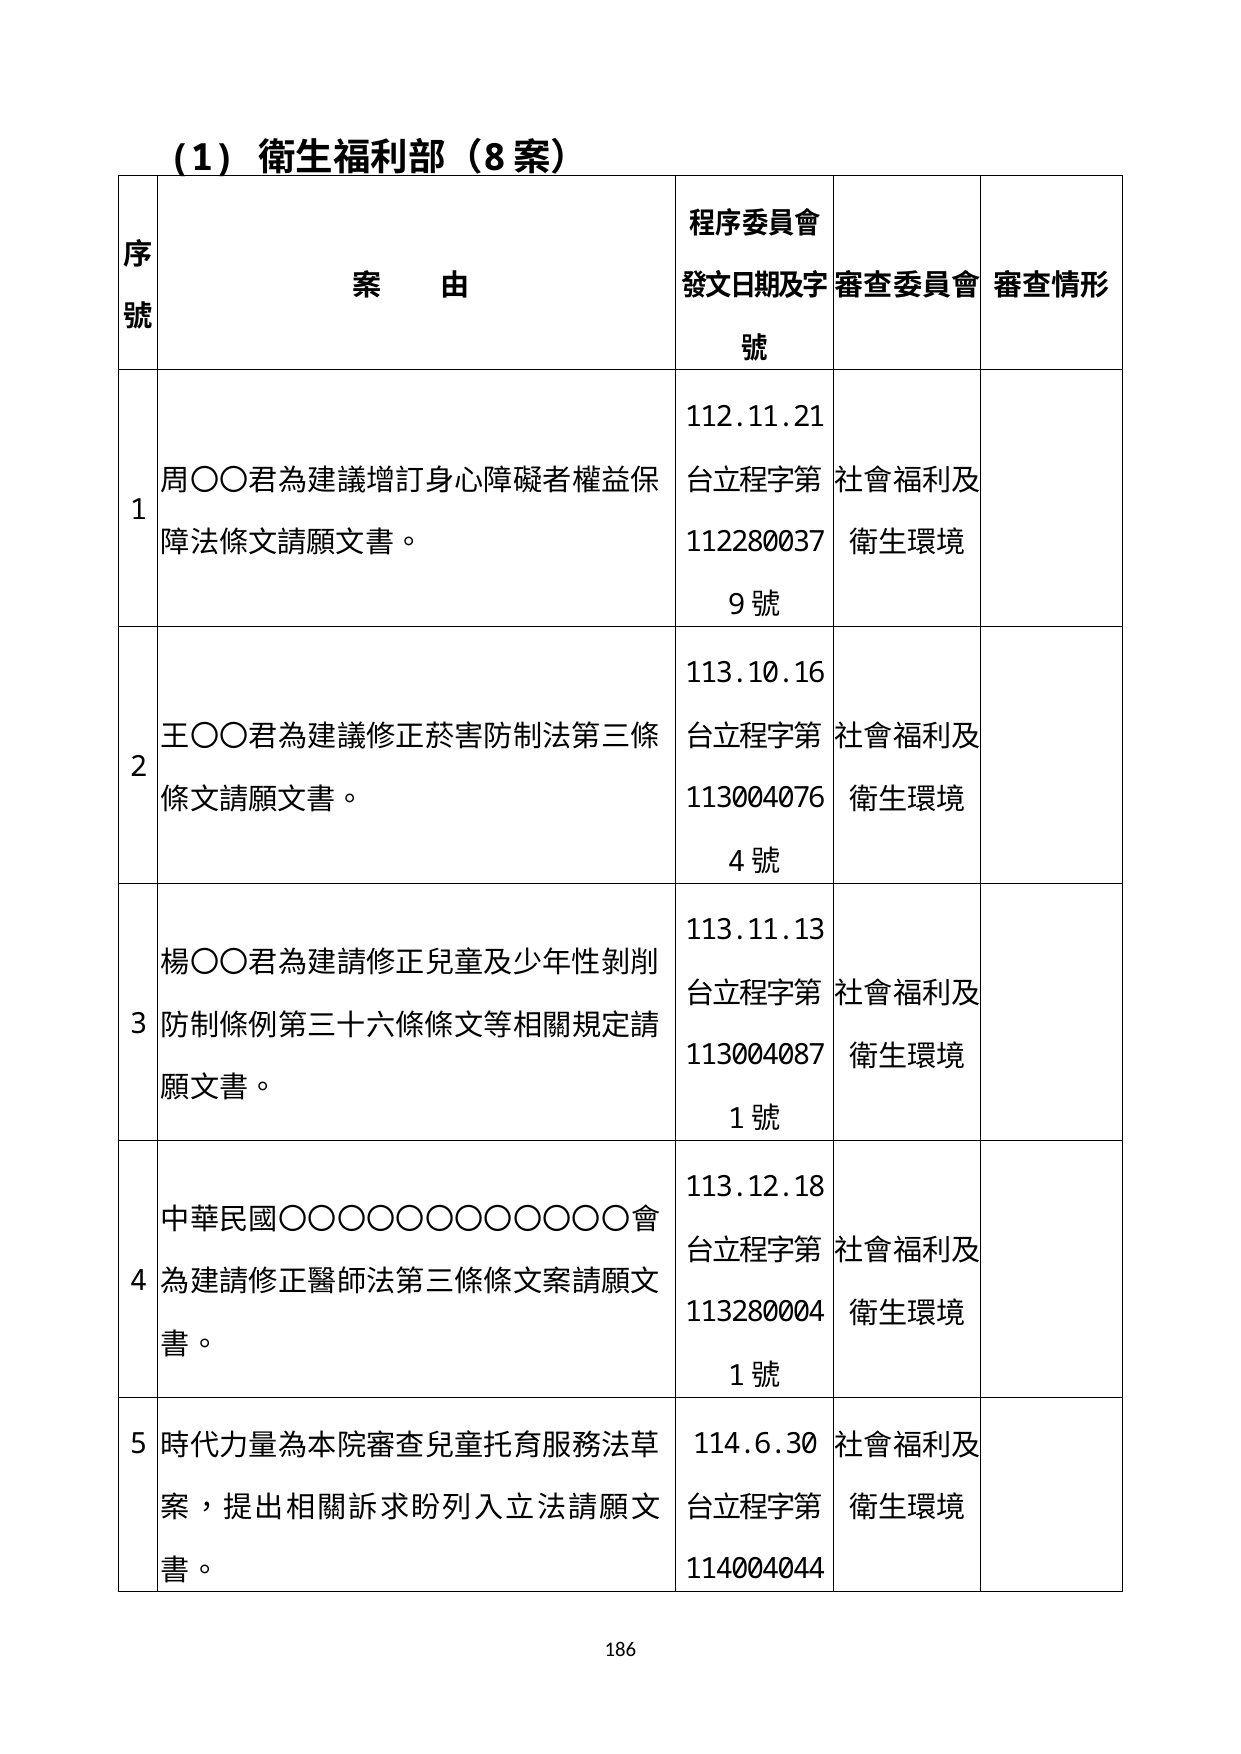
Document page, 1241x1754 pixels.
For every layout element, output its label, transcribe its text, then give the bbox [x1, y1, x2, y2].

table_cell 113.12.18 台立程字第1132800041號 [676, 1141, 833, 1397]
table_cell 社會福利及衛生環境 [834, 1141, 980, 1397]
table_cell [119, 884, 157, 1140]
subtitle 衛生福利部（8案） [168, 112, 1122, 175]
table_cell 113.10.16 台立程字第1130040764號 [676, 627, 833, 883]
table_cell 社會福利及衛生環境 [834, 884, 980, 1140]
table_cell [981, 1398, 1122, 1591]
table_header 審查情形 [981, 176, 1122, 369]
table_cell 王〇〇君為建議修正菸害防制法第三條條文請願文書。 [158, 627, 675, 883]
table_cell [119, 1141, 157, 1397]
table_cell 時代力量為本院審查兒童托育服務法草案，提出相關訴求盼列入立法請願文書。 [158, 1398, 675, 1591]
table_header 審查委員會 [834, 176, 980, 369]
table_cell [981, 627, 1122, 883]
table_cell 楊〇〇君為建請修正兒童及少年性剝削防制條例第三十六條條文等相關規定請願文書。 [158, 884, 675, 1140]
table_cell 社會福利及衛生環境 [834, 370, 980, 626]
table_cell 113.11.13 台立程字第1130040871號 [676, 884, 833, 1140]
table_cell 112.11.21 台立程字第1122800379號 [676, 370, 833, 626]
table_cell [119, 370, 157, 626]
table_header 程序委員會 發文日期及字號 [676, 176, 833, 369]
table_cell [981, 370, 1122, 626]
table_header 案 由 [158, 176, 675, 369]
table_cell [981, 884, 1122, 1140]
table_header 序號 [119, 176, 157, 369]
table_cell 社會福利及衛生環境 [834, 627, 980, 883]
table_cell 114.6.30 台立程字第114004044 [676, 1398, 833, 1591]
table_cell 中華民國〇〇〇〇〇〇〇〇〇〇〇〇會為建請修正醫師法第三條條文案請願文書。 [158, 1141, 675, 1397]
table_cell 社會福利及衛生環境 [834, 1398, 980, 1591]
table_cell [119, 1398, 157, 1591]
table_cell 周〇〇君為建議增訂身心障礙者權益保障法條文請願文書。 [158, 370, 675, 626]
table_cell [981, 1141, 1122, 1397]
table_cell [119, 627, 157, 883]
